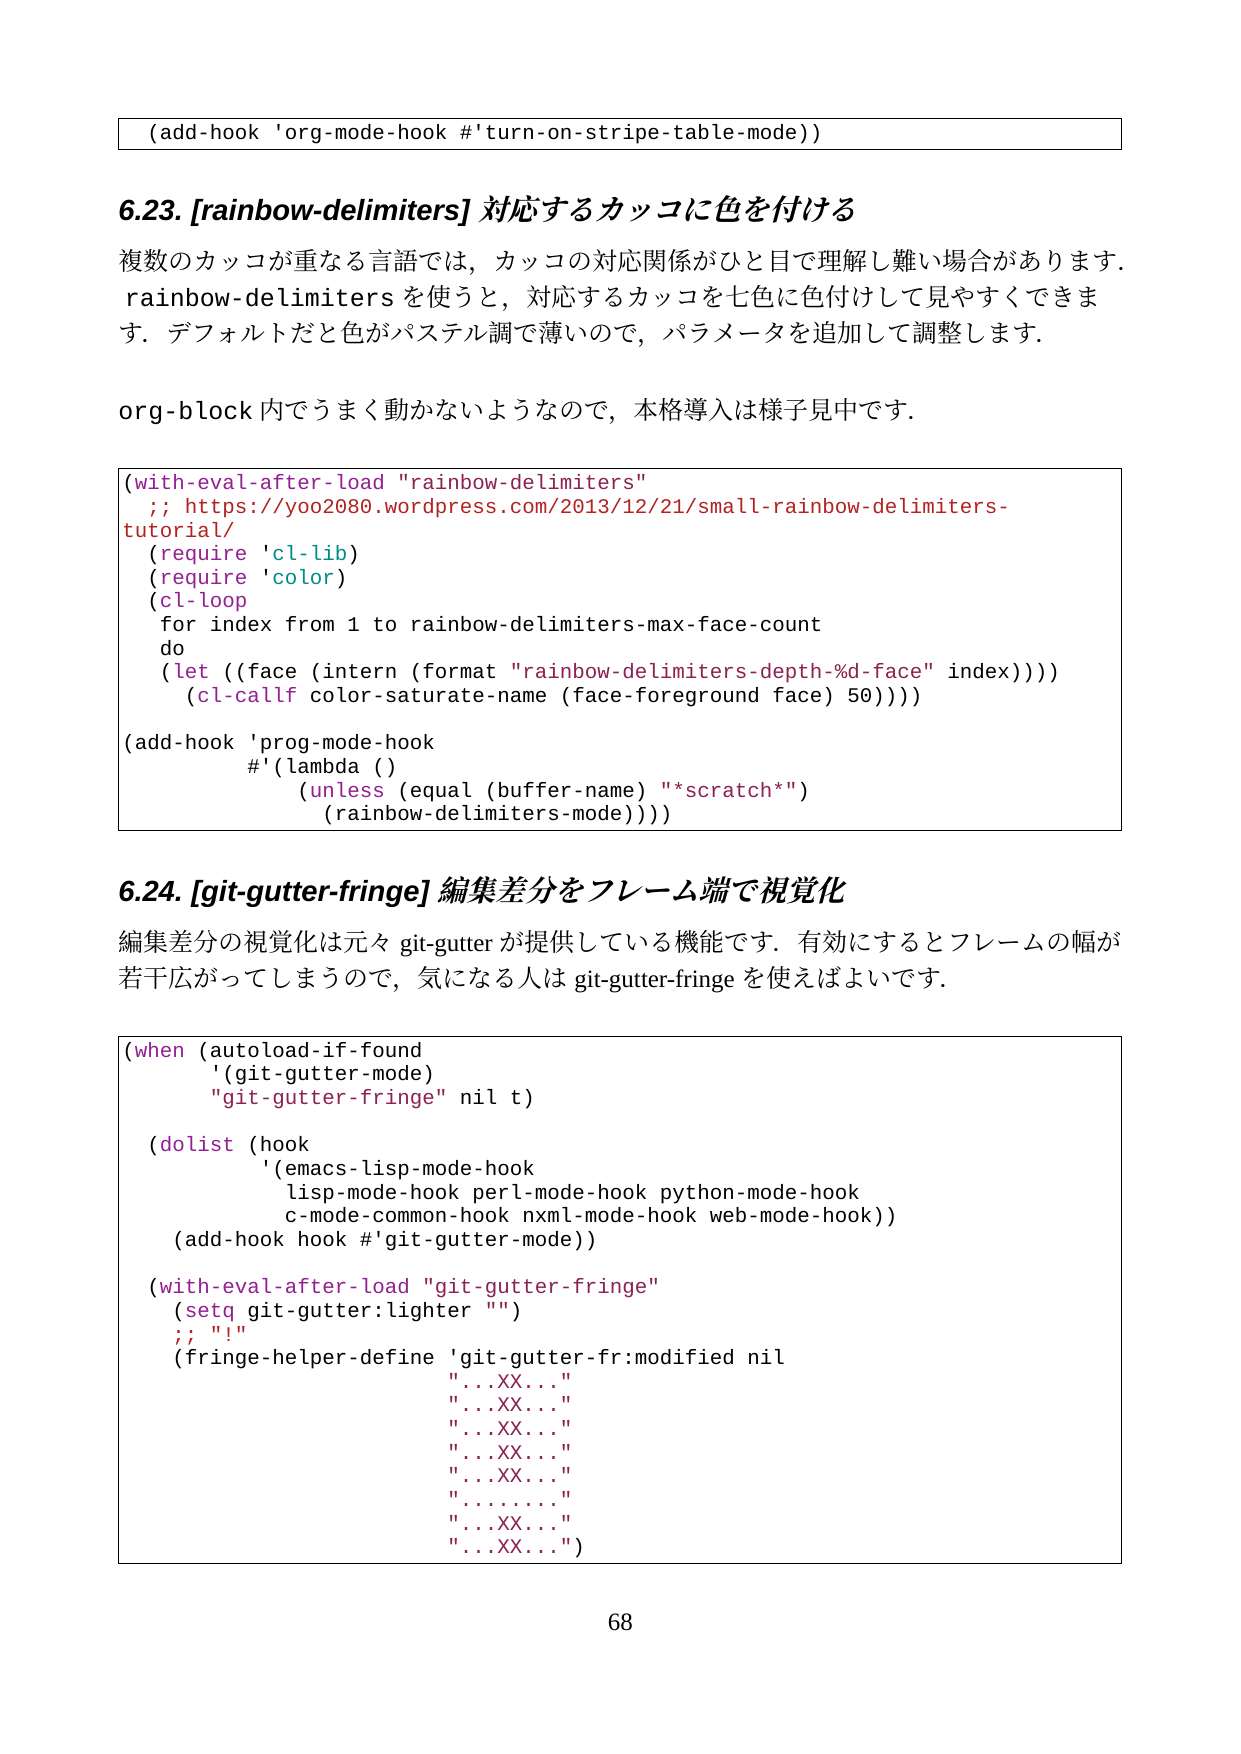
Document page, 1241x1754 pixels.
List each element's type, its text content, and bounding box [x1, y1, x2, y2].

text "...XX..." [119, 1438, 1121, 1461]
text (cl-loop [119, 587, 1121, 610]
subtitle [rainbow-delimiters] 対応するカッコに色を付ける [118, 187, 1122, 229]
text (add-hook hook #'git-gutter-mode)) [119, 1225, 1121, 1249]
text (require 'color) [119, 563, 1121, 587]
text (add-hook 'org-mode-hook #'turn-on-stripe-table-mode)) [119, 119, 1121, 149]
subtitle [git-gutter-fringe] 編集差分をフレーム端で視覚化 [118, 868, 1122, 910]
text 複数のカッコが重なる言語では，カッコの対応関係がひと目で理解し難い場合があります． rainbow-delimiters を使うと，対応するカッコを七色に色付けして見やすくできます．デフォルトだと色がパステル調で薄いので，パラメータを追加して調整します． [118, 241, 1122, 378]
text (when (autoload-if-found [119, 1037, 1121, 1059]
text (rainbow-delimiters-mode)))) [119, 799, 1121, 830]
text "...XX...") [119, 1532, 1121, 1563]
text '(emacs-lisp-mode-hook [119, 1154, 1121, 1178]
text org-block 内でうまく動かないようなので，本格導入は様子見中です． [118, 391, 1122, 456]
text lisp-mode-hook perl-mode-hook python-mode-hook [119, 1178, 1121, 1201]
text (add-hook 'prog-mode-hook [119, 728, 1121, 752]
text (dolist (hook [119, 1130, 1121, 1154]
text (with-eval-after-load "git-gutter-fringe" [119, 1272, 1121, 1296]
text (setq git-gutter:lighter "") [119, 1296, 1121, 1319]
text '(git-gutter-mode) [119, 1059, 1121, 1083]
text for index from 1 to rainbow-delimiters-max-face-count [119, 610, 1121, 634]
text (let ((face (intern (format "rainbow-delimiters-depth-%d-face" index)))) [119, 657, 1121, 681]
text (fringe-helper-define 'git-gutter-fr:modified nil [119, 1343, 1121, 1367]
text "...XX..." [119, 1414, 1121, 1438]
text "...XX..." [119, 1391, 1121, 1414]
text ;; https://yoo2080.wordpress.com/2013/12/21/small-rainbow-delimiters-tutorial/ [119, 492, 1121, 539]
text "...XX..." [119, 1461, 1121, 1485]
text "git-gutter-fringe" nil t) [119, 1083, 1121, 1107]
text "...XX..." [119, 1509, 1121, 1532]
text (unless (equal (buffer-name) "*scratch*") [119, 776, 1121, 799]
text (cl-callf color-saturate-name (face-foreground face) 50)))) [119, 681, 1121, 705]
text ;; "!" [119, 1319, 1121, 1343]
text (require 'cl-lib) [119, 539, 1121, 563]
text do [119, 634, 1121, 657]
text c-mode-common-hook nxml-mode-hook web-mode-hook)) [119, 1201, 1121, 1225]
text (with-eval-after-load "rainbow-delimiters" [119, 469, 1121, 492]
text 編集差分の視覚化は元々 git-gutter が提供している機能です．有効にするとフレームの幅が若干広がってしまうので，気になる人は git-gutter-fringe を使えばよいです． [118, 923, 1122, 1023]
text #'(lambda () [119, 752, 1121, 776]
text "........" [119, 1485, 1121, 1509]
text "...XX..." [119, 1367, 1121, 1391]
